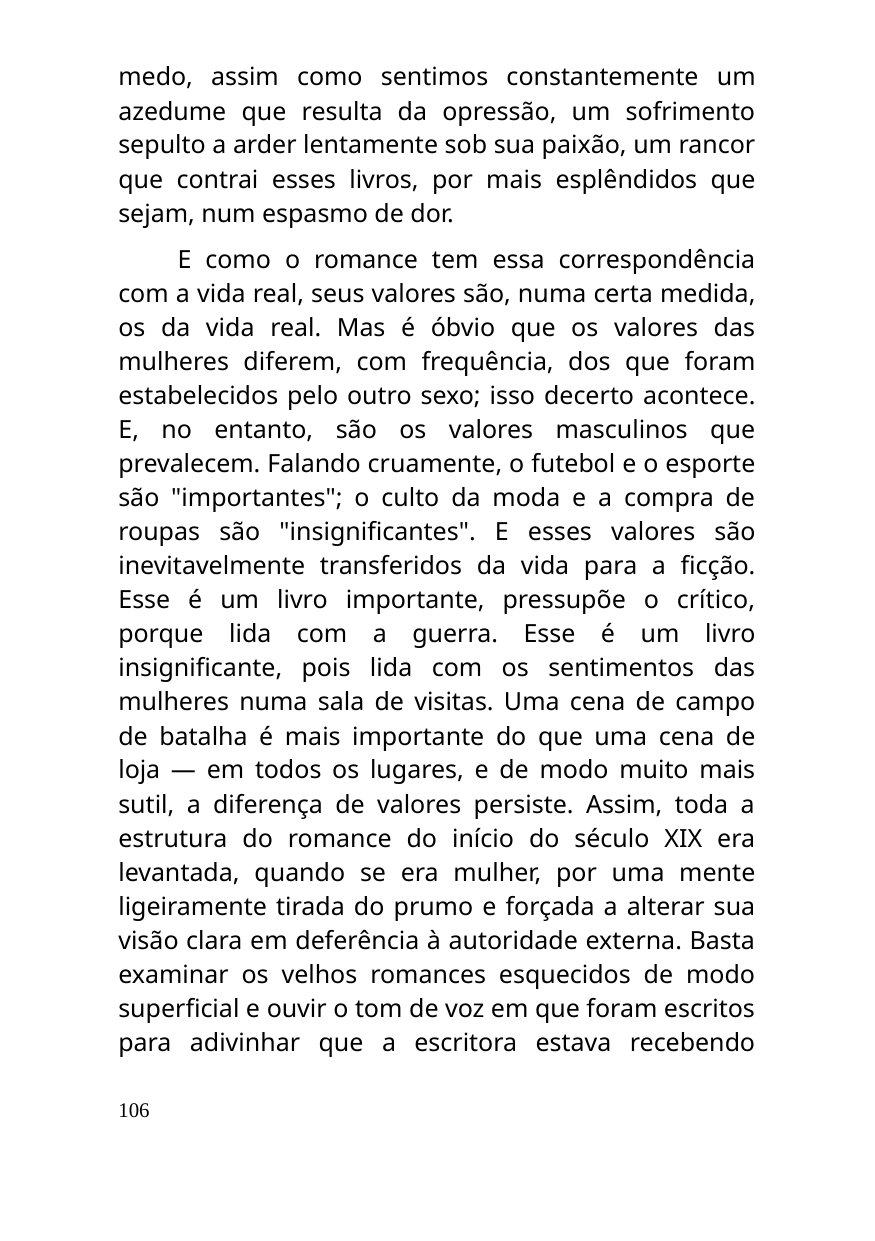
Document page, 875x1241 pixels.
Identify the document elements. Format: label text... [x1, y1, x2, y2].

text E como o romance tem essa correspondência com a vida real, seus valores são, numa certa medida, os da vida real. Mas é óbvio que os valores das mulheres diferem, com frequência, dos que foram estabelecidos pelo outro sexo; isso decerto acontece. E, no entanto, são os valores masculinos que prevalecem. Falando cruamente, o futebol e o esporte são "importantes"; o culto da moda e a compra de roupas são "insignificantes". E esses valores são inevitavelmente transferidos da vida para a ficção. Esse é um livro importante, pressupõe o crítico, porque lida com a guerra. Esse é um livro insignificante, pois lida com os sentimentos das mulheres numa sala de visitas. Uma cena de campo de batalha é mais importante do que uma cena de loja — em todos os lugares, e de modo muito mais sutil, a diferença de valores persiste. Assim, toda a estrutura do romance do início do século XIX era levantada, quando se era mulher, por uma mente ligeiramente tirada do prumo e forçada a alterar sua visão clara em deferência à autoridade externa. Basta examinar os velhos romances esquecidos de modo superficial e ouvir o tom de voz em que foram escritos para adivinhar que a escritora estava recebendo [118, 241, 756, 1059]
text medo, assim como sentimos constantemente um azedume que resulta da opressão, um sofrimento sepulto a arder lentamente sob sua paixão, um rancor que contrai esses livros, por mais esplêndidos que sejam, num espasmo de dor. [118, 59, 756, 229]
